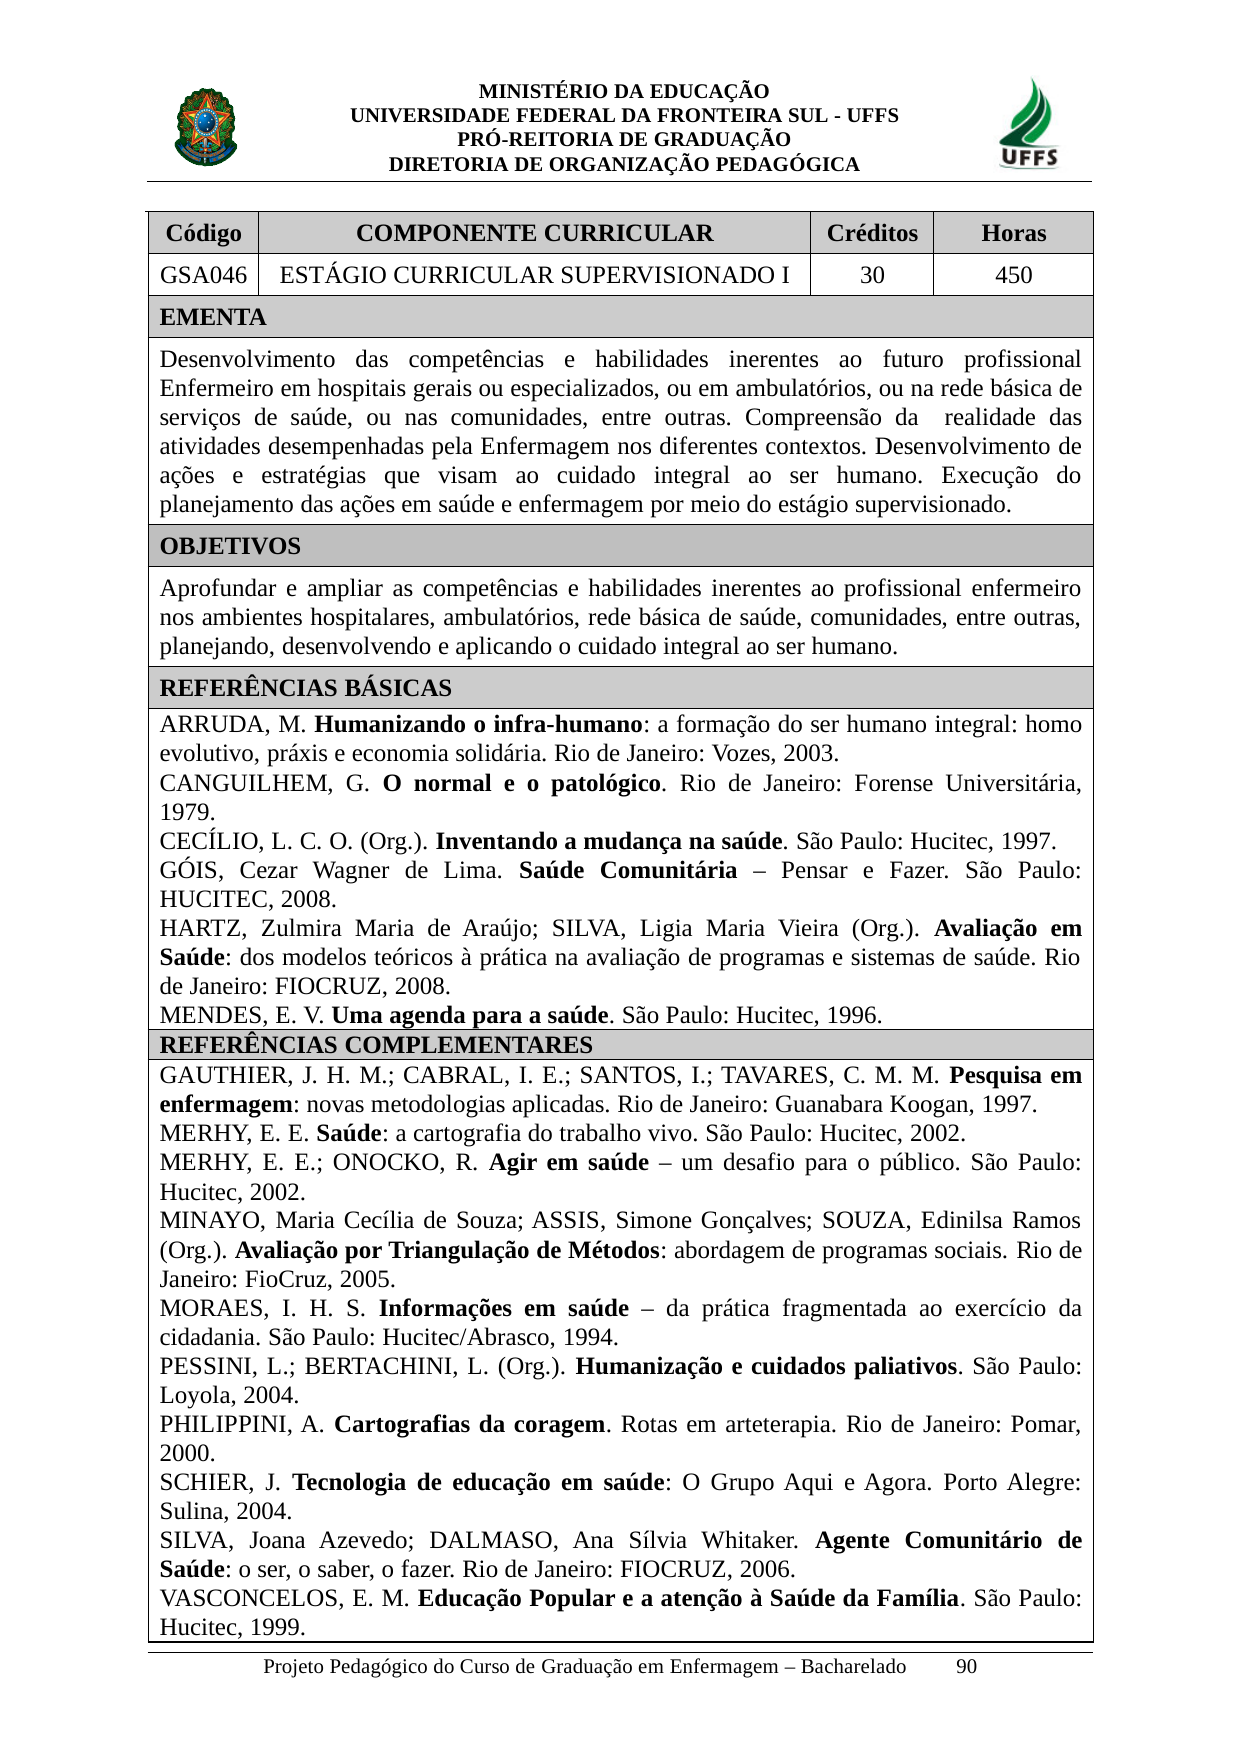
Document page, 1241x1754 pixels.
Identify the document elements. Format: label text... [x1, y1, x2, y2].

table_cell EMENTA [149, 296, 1093, 337]
table_header Código [149, 212, 258, 253]
table_cell GSA046 [149, 254, 258, 295]
table_cell GAUTHIER, J. H. M.; CABRAL, I. E.; SANTOS, I.; TAVARES, C. M. M. Pesquisa em enfermagem: novas metodologias aplicadas. Rio de Janeiro: Guanabara Koogan, 1997. MERHY, E. E. Saúde: a cartografia do trabalho vivo. São Paulo: Hucitec, 2002. MERHY, E. E.; ONOCKO, R. Agir em saúde – um desafio para o público. São Paulo: Hucitec, 2002. MINAYO, Maria Cecília de Souza; ASSIS, Simone Gonçalves; SOUZA, Edinilsa Ramos (Org.). Avaliação por Triangulação de Métodos: abordagem de programas sociais. Rio de Janeiro: FioCruz, 2005. MORAES, I. H. S. Informações em saúde – da prática fragmentada ao exercício da cidadania. São Paulo: Hucitec/Abrasco, 1994. PESSINI, L.; BERTACHINI, L. (Org.). Humanização e cuidados paliativos. São Paulo: Loyola, 2004. PHILIPPINI, A. Cartografias da coragem. Rotas em arteterapia. Rio de Janeiro: Pomar, 2000. SCHIER, J. Tecnologia de educação em saúde: O Grupo Aqui e Agora. Porto Alegre: Sulina, 2004. SILVA, Joana Azevedo; DALMASO, Ana Sílvia Whitaker. Agente Comunitário de Saúde: o ser, o saber, o fazer. Rio de Janeiro: FIOCRUZ, 2006. VASCONCELOS, E. M. Educação Popular e a atenção à Saúde da Família. São Paulo: Hucitec, 1999. [149, 1060, 1093, 1641]
table_cell 450 [934, 254, 1093, 295]
table_cell OBJETIVOS [149, 525, 1093, 566]
table_header Créditos [811, 212, 933, 253]
table_header Horas [934, 212, 1093, 253]
table_cell ESTÁGIO CURRICULAR SUPERVISIONADO I [259, 254, 810, 295]
table_cell REFERÊNCIAS BÁSICAS [149, 667, 1093, 708]
picture [984, 75, 1075, 173]
picture [173, 87, 238, 168]
table_cell REFERÊNCIAS COMPLEMENTARES [149, 1030, 1093, 1059]
table_header COMPONENTE CURRICULAR [259, 212, 810, 253]
table_cell ARRUDA, M. Humanizando o infra-humano: a formação do ser humano integral: homo evolutivo, práxis e economia solidária. Rio de Janeiro: Vozes, 2003. CANGUILHEM, G. O normal e o patológico. Rio de Janeiro: Forense Universitária, 1979. CECÍLIO, L. C. O. (Org.). Inventando a mudança na saúde. São Paulo: Hucitec, 1997. GÓIS, Cezar Wagner de Lima. Saúde Comunitária – Pensar e Fazer. São Paulo: HUCITEC, 2008. HARTZ, Zulmira Maria de Araújo; SILVA, Ligia Maria Vieira (Org.). Avaliação em Saúde: dos modelos teóricos à prática na avaliação de programas e sistemas de saúde. Rio de Janeiro: FIOCRUZ, 2008. MENDES, E. V. Uma agenda para a saúde. São Paulo: Hucitec, 1996. [149, 709, 1093, 1029]
table_cell Aprofundar e ampliar as competências e habilidades inerentes ao profissional enfermeiro nos ambientes hospitalares, ambulatórios, rede básica de saúde, comunidades, entre outras, planejando, desenvolvendo e aplicando o cuidado integral ao ser humano. [149, 567, 1093, 666]
table_cell Desenvolvimento das competências e habilidades inerentes ao futuro profissional Enfermeiro em hospitais gerais ou especializados, ou em ambulatórios, ou na rede básica de serviços de saúde, ou nas comunidades, entre outras. Compreensão da realidade das atividades desempenhadas pela Enfermagem nos diferentes contextos. Desenvolvimento de ações e estratégias que visam ao cuidado integral ao ser humano. Execução do planejamento das ações em saúde e enfermagem por meio do estágio supervisionado. [149, 338, 1093, 524]
table_cell 30 [811, 254, 933, 295]
